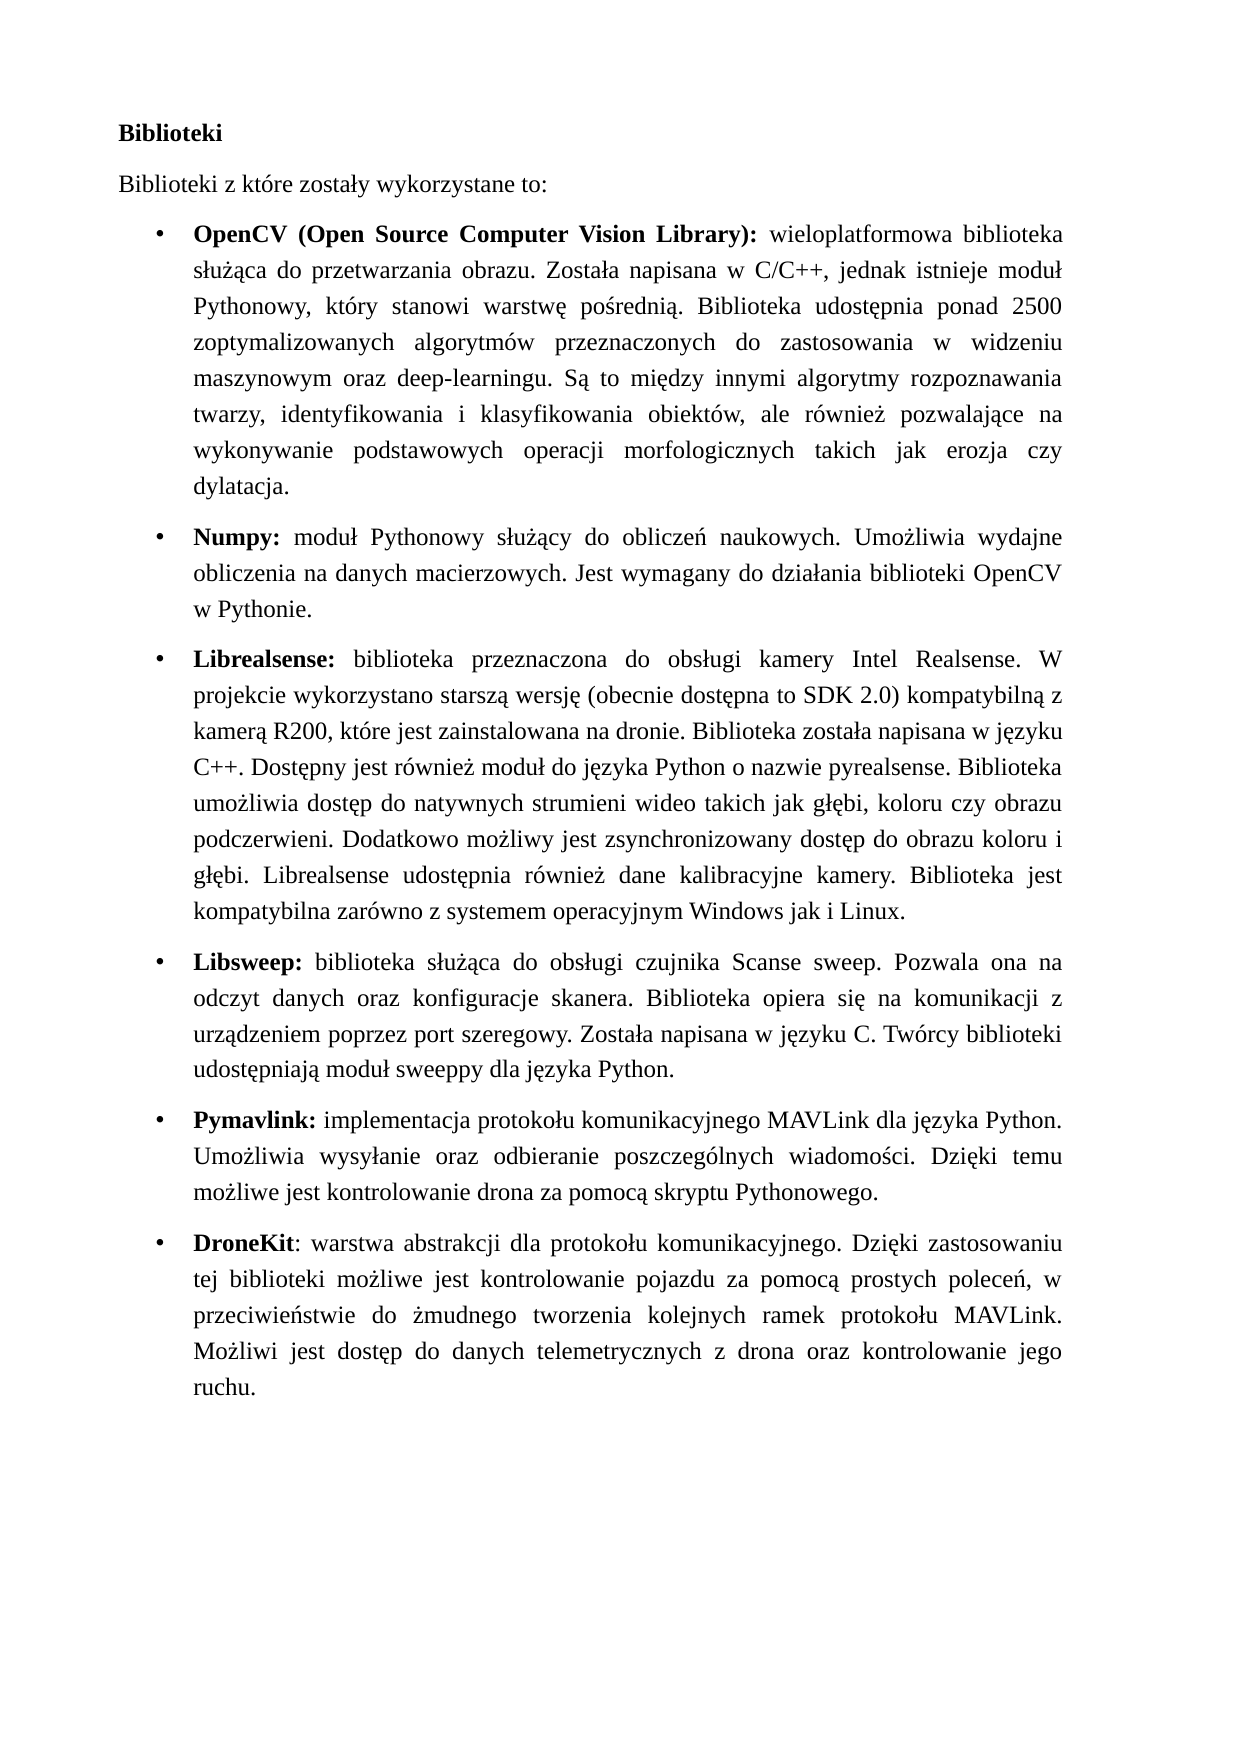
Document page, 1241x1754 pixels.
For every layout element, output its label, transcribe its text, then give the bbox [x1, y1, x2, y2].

text Biblioteki [118, 118, 1063, 147]
list Pymavlink: implementacja protokołu komunikacyjnego MAVLink dla języka Python. Umożliwia wysyłanie oraz odbieranie poszczególnych wiadomości. Dzięki temu możliwe jest kontrolowanie drona za pomocą skryptu Pythonowego. [156, 1105, 1063, 1206]
text Biblioteki z które zostały wykorzystane to: [118, 169, 1063, 198]
list Numpy: moduł Pythonowy służący do obliczeń naukowych. Umożliwia wydajne obliczenia na danych macierzowych. Jest wymagany do działania biblioteki OpenCV w Pythonie. [156, 522, 1063, 622]
list Libsweep: biblioteka służąca do obsługi czujnika Scanse sweep. Pozwala ona na odczyt danych oraz konfiguracje skanera. Biblioteka opiera się na komunikacji z urządzeniem poprzez port szeregowy. Została napisana w języku C. Twórcy biblioteki udostępniają moduł sweeppy dla języka Python. [156, 947, 1063, 1083]
list DroneKit: warstwa abstrakcji dla protokołu komunikacyjnego. Dzięki zastosowaniu tej biblioteki możliwe jest kontrolowanie pojazdu za pomocą prostych poleceń, w przeciwieństwie do żmudnego tworzenia kolejnych ramek protokołu MAVLink. Możliwi jest dostęp do danych telemetrycznych z drona oraz kontrolowanie jego ruchu. [156, 1228, 1063, 1400]
list OpenCV (Open Source Computer Vision Library): wieloplatformowa biblioteka służąca do przetwarzania obrazu. Została napisana w C/C++, jednak istnieje moduł Pythonowy, który stanowi warstwę pośrednią. Biblioteka udostępnia ponad 2500 zoptymalizowanych algorytmów przeznaczonych do zastosowania w widzeniu maszynowym oraz deep-learningu. Są to między innymi algorytmy rozpoznawania twarzy, identyfikowania i klasyfikowania obiektów, ale również pozwalające na wykonywanie podstawowych operacji morfologicznych takich jak erozja czy dylatacja. [156, 219, 1063, 500]
list Librealsense: biblioteka przeznaczona do obsługi kamery Intel Realsense. W projekcie wykorzystano starszą wersję (obecnie dostępna to SDK 2.0) kompatybilną z kamerą R200, które jest zainstalowana na dronie. Biblioteka została napisana w języku C++. Dostępny jest również moduł do języka Python o nazwie pyrealsense. Biblioteka umożliwia dostęp do natywnych strumieni wideo takich jak głębi, koloru czy obrazu podczerwieni. Dodatkowo możliwy jest zsynchronizowany dostęp do obrazu koloru i głębi. Librealsense udostępnia również dane kalibracyjne kamery. Biblioteka jest kompatybilna zarówno z systemem operacyjnym Windows jak i Linux. [156, 644, 1063, 925]
